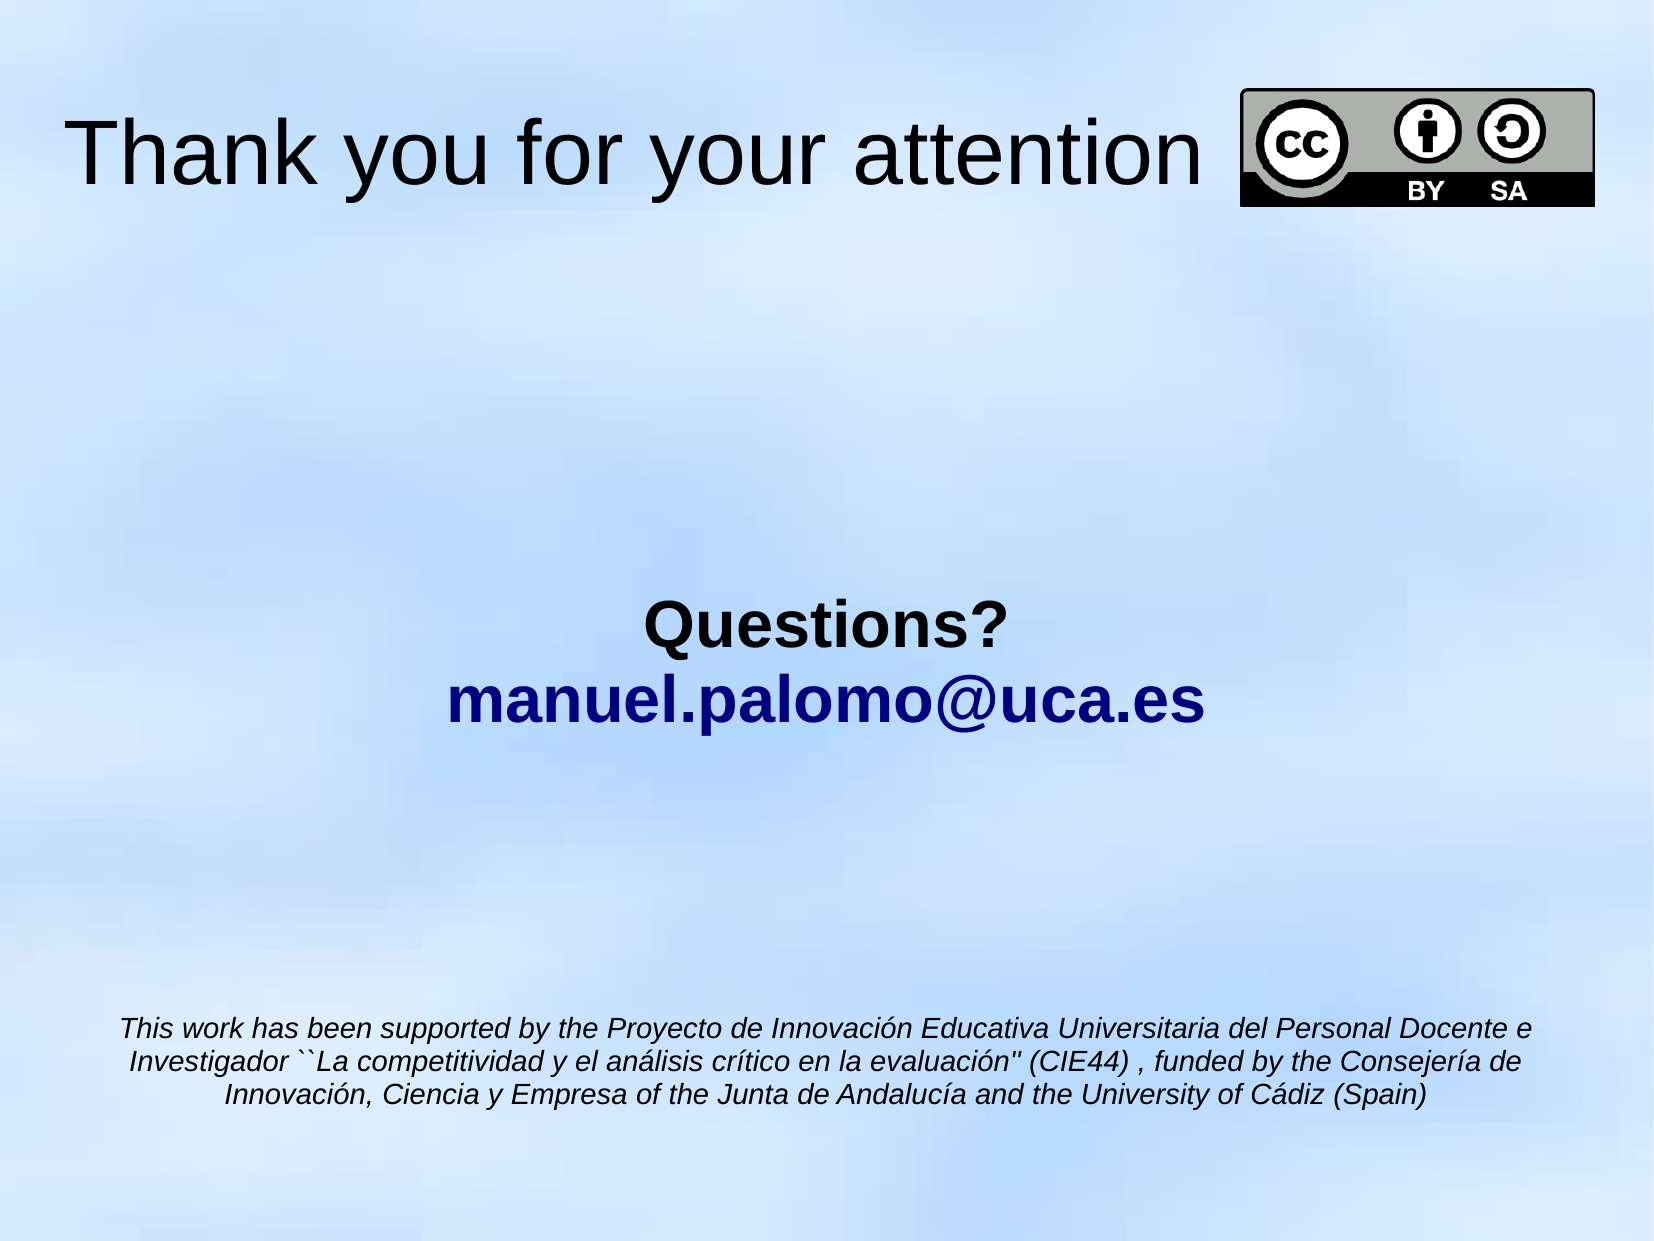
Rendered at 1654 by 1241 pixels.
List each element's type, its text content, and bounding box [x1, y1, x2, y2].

picture [0, 0, 1654, 1241]
title Thank you for your attention [41, 49, 1229, 257]
text_box Questions? manuel.palomo@uca.es This work has been supported by the Proyecto de Innovación Educativa Universitaria del Personal Docente e Investigador ``La competitividad y el análisis crítico en la evaluación'' (CIE44) , funded by the Consejería de Innovación, Ciencia y Empresa of the Junta de Andalucía and the University of Cádiz (Spain) [82, 288, 1571, 1111]
